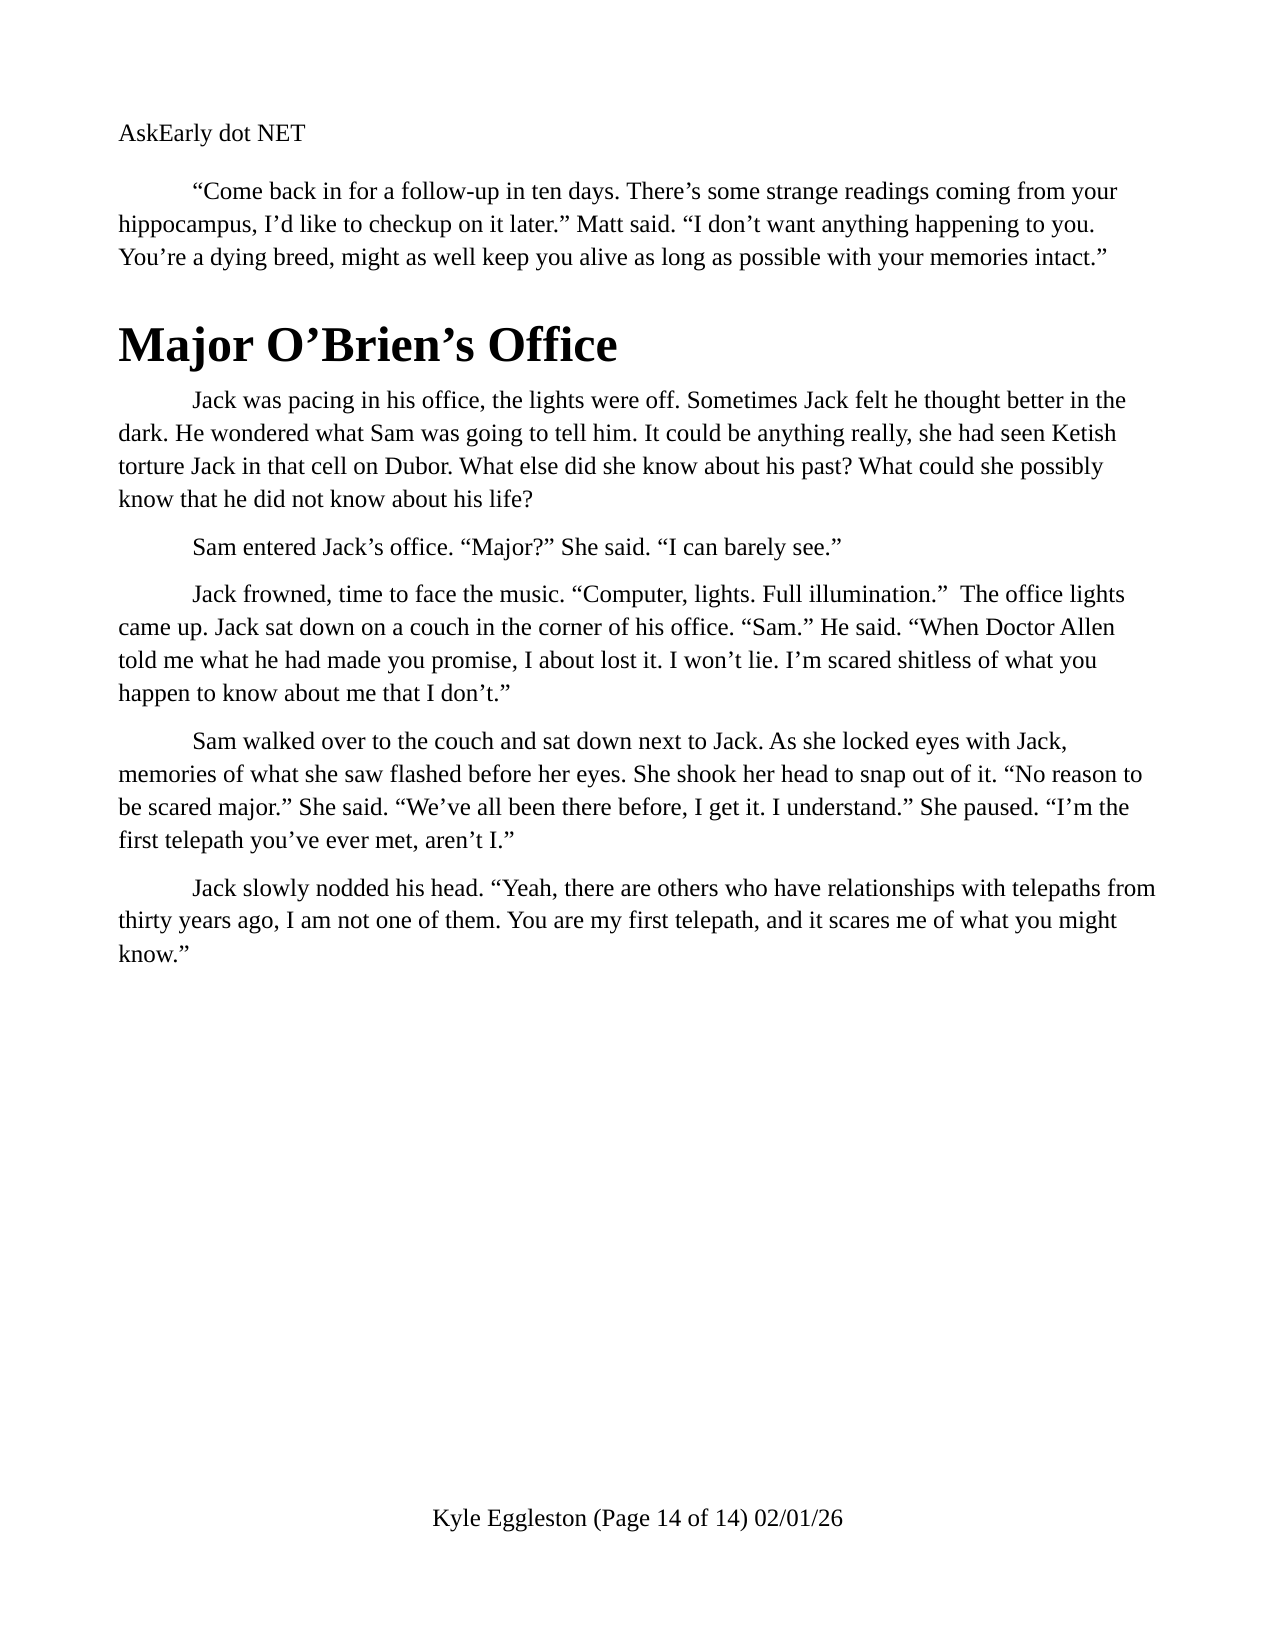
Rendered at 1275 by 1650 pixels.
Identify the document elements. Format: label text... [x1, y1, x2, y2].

text Jack frowned, time to face the music. “Computer, lights. Full illumination.” The office lights came up. Jack sat down on a couch in the corner of his office. “Sam.” He said. “When Doctor Allen told me what he had made you promise, I about lost it. I won’t lie. I’m scared shitless of what you happen to know about me that I don’t.” [118, 579, 1157, 707]
text Sam entered Jack’s office. “Major?” She said. “I can barely see.” [118, 532, 1157, 560]
text Sam walked over to the couch and sat down next to Jack. As she locked eyes with Jack, memories of what she saw flashed before her eyes. She shook her head to snap out of it. “No reason to be scared major.” She said. “We’ve all been there before, I get it. I understand.” She paused. “I’m the first telepath you’ve ever met, aren’t I.” [118, 726, 1157, 854]
subtitle Major O’Brien’s Office [118, 315, 1157, 372]
text Jack was pacing in his office, the lights were off. Sometimes Jack felt he thought better in the dark. He wondered what Sam was going to tell him. It could be anything really, she had seen Ketish torture Jack in that cell on Dubor. What else did she know about his past? What could she possibly know that he did not know about his life? [118, 385, 1157, 513]
text “Come back in for a follow-up in ten days. There’s some strange readings coming from your hippocampus, I’d like to checkup on it later.” Matt said. “I don’t want anything happening to you. You’re a dying breed, might as well keep you alive as long as possible with your memories intact.” [118, 176, 1157, 271]
text Jack slowly nodded his head. “Yeah, there are others who have relationships with telepaths from thirty years ago, I am not one of them. You are my first telepath, and it scares me of what you might know.” [118, 873, 1157, 967]
